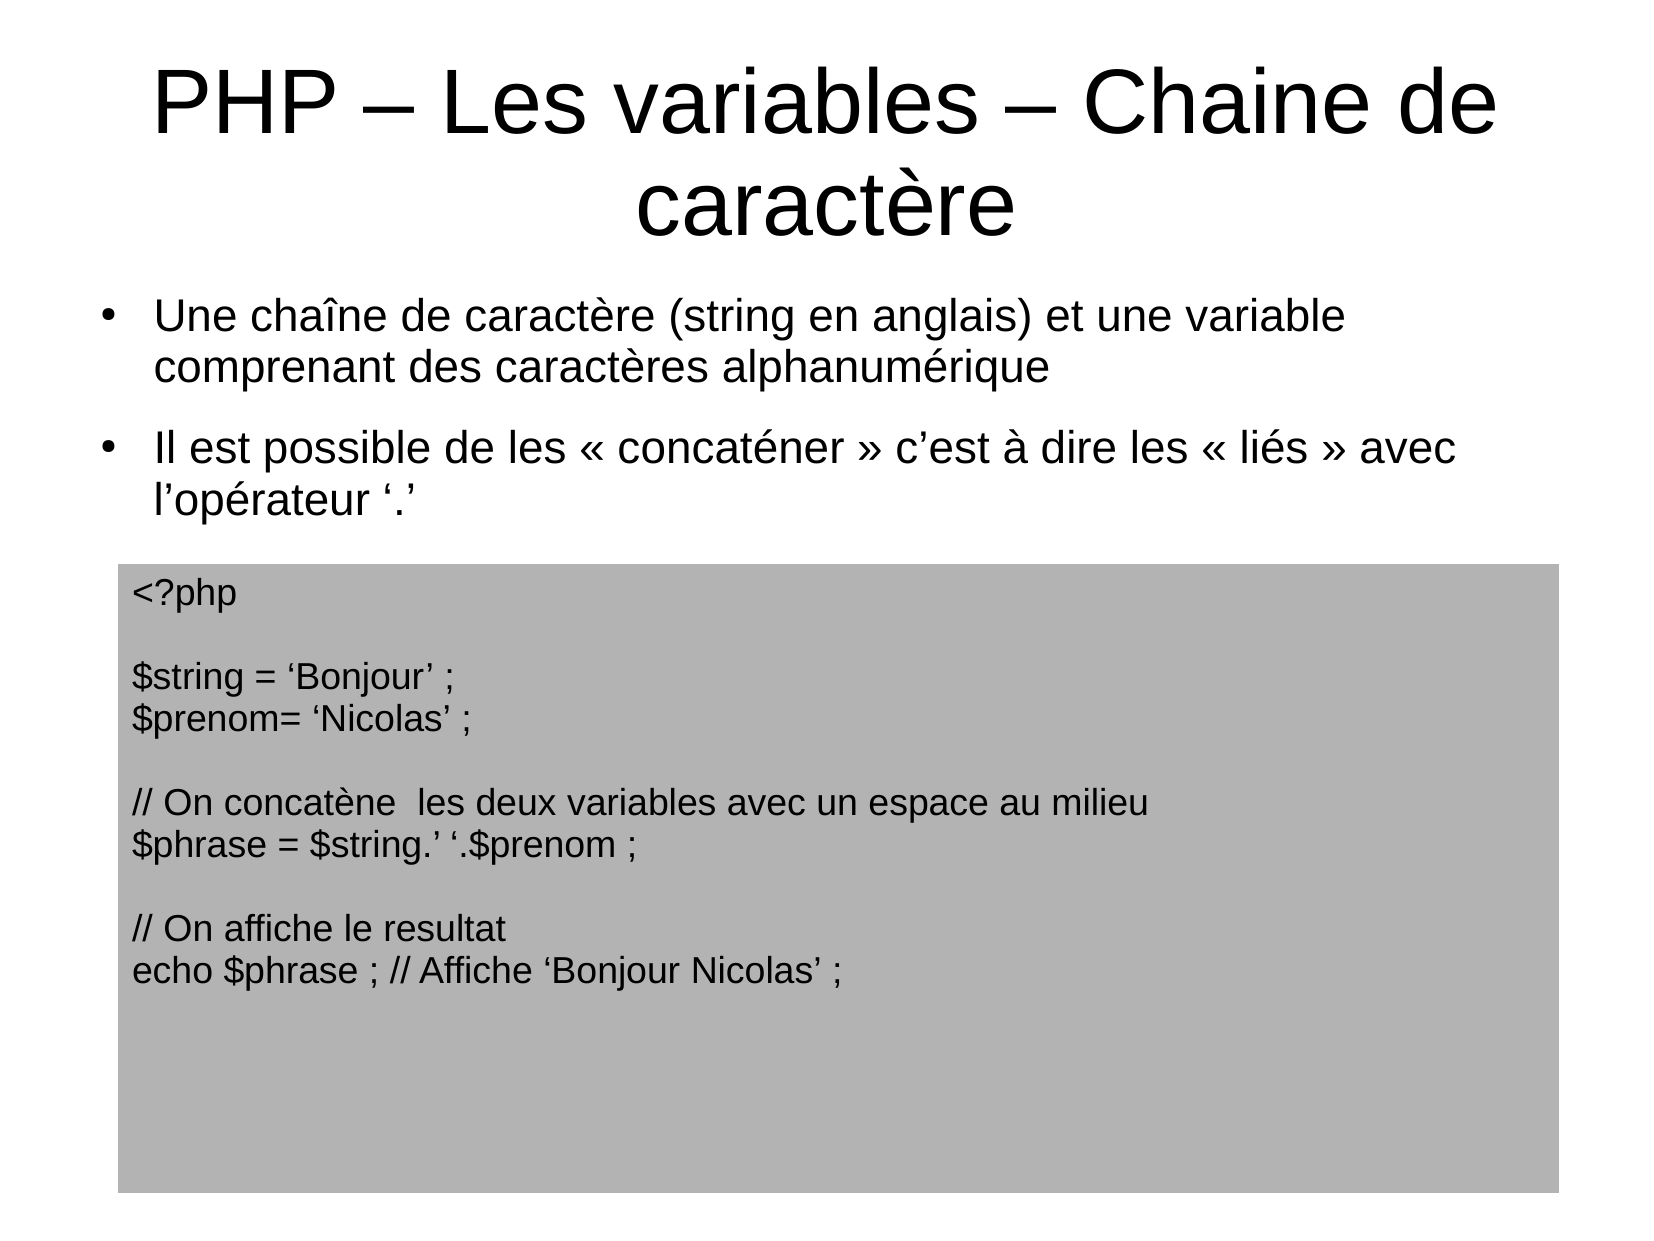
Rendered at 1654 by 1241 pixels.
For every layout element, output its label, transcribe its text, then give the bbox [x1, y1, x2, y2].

title PHP – Les variables – Chaine de caractère [82, 49, 1571, 257]
table_header <?php $string = ‘Bonjour’ ; $prenom= ‘Nicolas’ ; // On concatène les deux variables avec un espace au milieu $phrase = $string.’ ‘.$prenom ; // On affiche le resultat echo $phrase ; // Affiche ‘Bonjour Nicolas’ ; [118, 564, 1559, 1193]
list Une chaîne de caractère (string en anglais) et une variable comprenant des caractères alphanumérique Il est possible de les « concaténer » c’est à dire les « liés » avec l’opérateur ‘.’ [82, 290, 1571, 1010]
